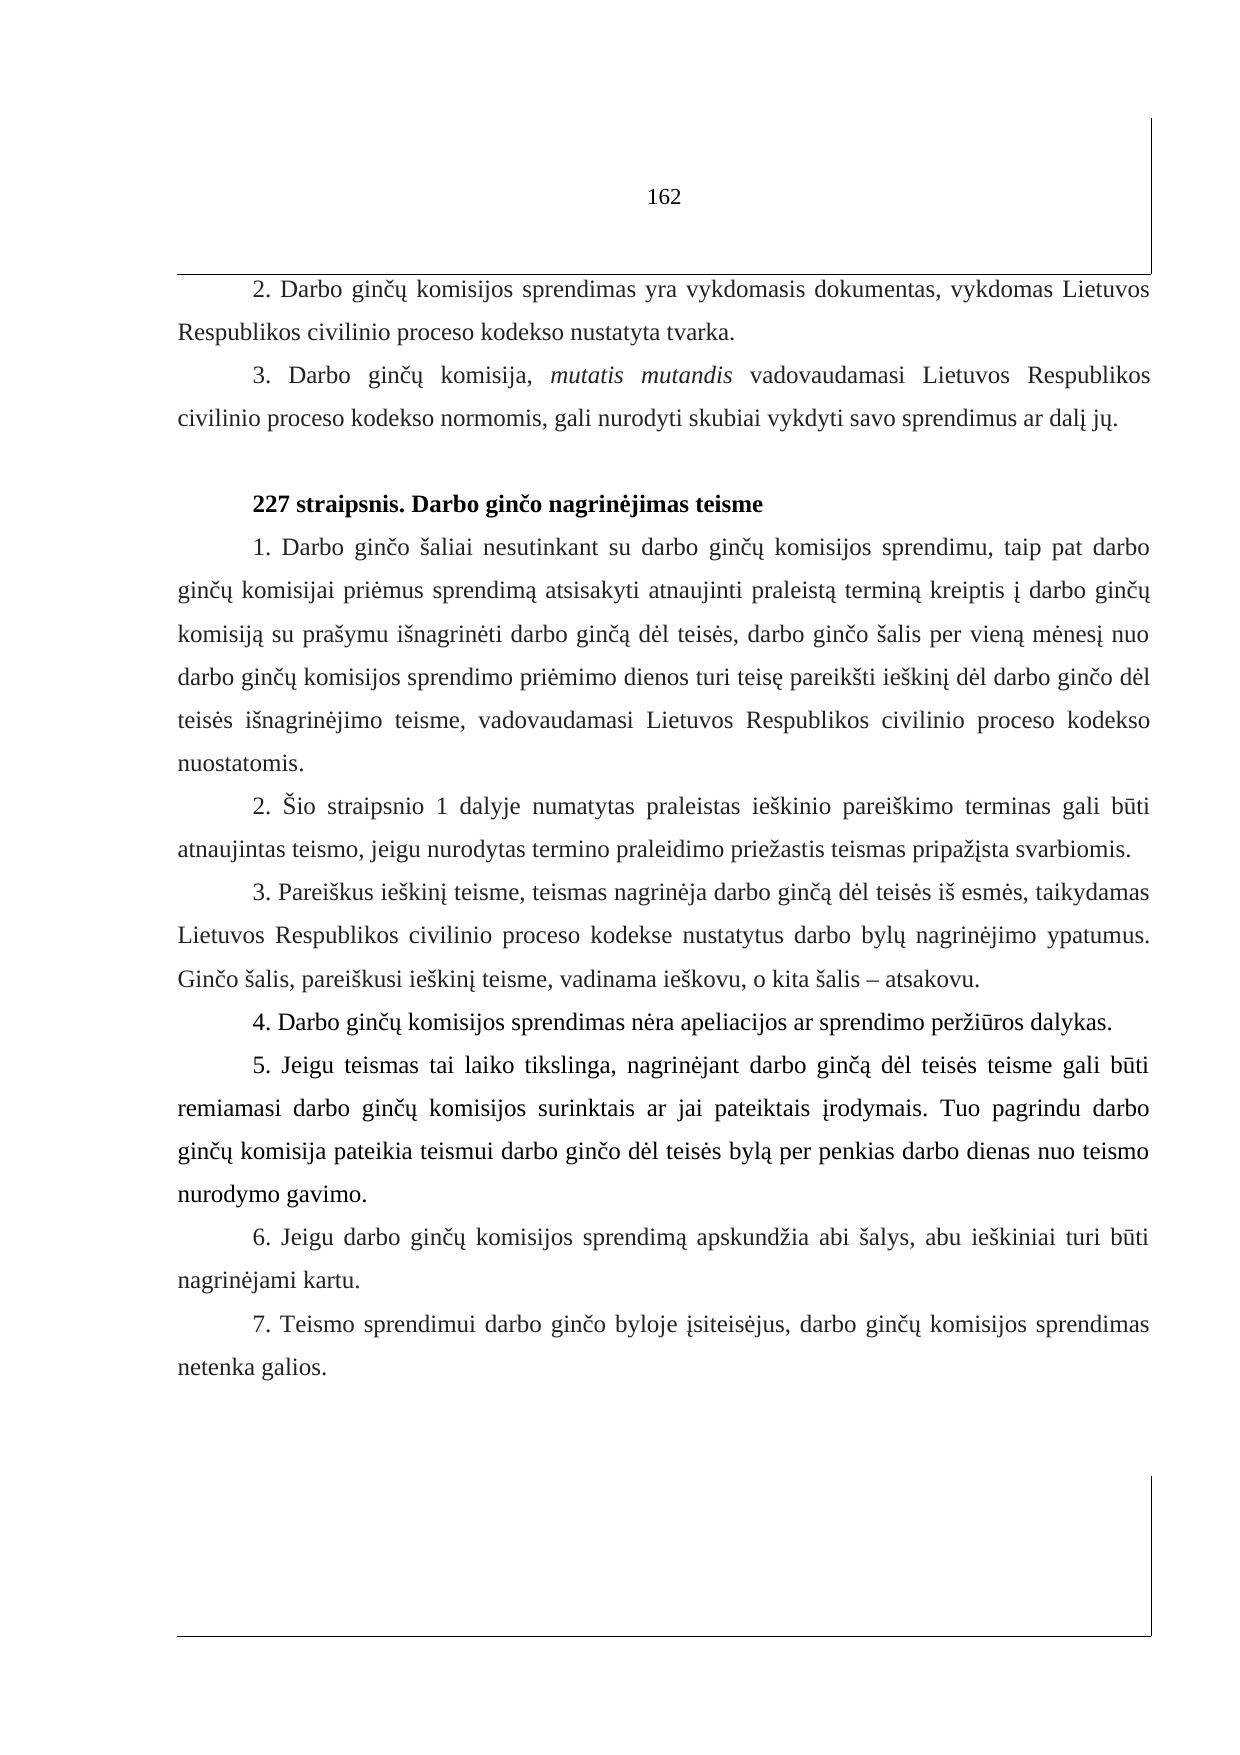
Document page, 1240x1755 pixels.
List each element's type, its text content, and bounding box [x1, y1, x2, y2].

text 3. Darbo ginčų komisija, mutatis mutandis vadovaudamasi Lietuvos Respublikos civilinio proceso kodekso normomis, gali nurodyti skubiai vykdyti savo sprendimus ar dalį jų. [177, 360, 1151, 432]
text 3. Pareiškus ieškinį teisme, teismas nagrinėja darbo ginčą dėl teisės iš esmės, taikydamas Lietuvos Respublikos civilinio proceso kodekse nustatytus darbo bylų nagrinėjimo ypatumus. Ginčo šalis, pareiškusi ieškinį teisme, vadinama ieškovu, o kita šalis – atsakovu. [177, 877, 1151, 992]
text 2. Šio straipsnio 1 dalyje numatytas praleistas ieškinio pareiškimo terminas gali būti atnaujintas teismo, jeigu nurodytas termino praleidimo priežastis teismas pripažįsta svarbiomis. [177, 791, 1151, 863]
text 5. Jeigu teismas tai laiko tikslinga, nagrinėjant darbo ginčą dėl teisės teisme gali būti remiamasi darbo ginčų komisijos surinktais ar jai pateiktais įrodymais. Tuo pagrindu darbo ginčų komisija pateikia teismui darbo ginčo dėl teisės bylą per penkias darbo dienas nuo teismo nurodymo gavimo. [177, 1050, 1151, 1208]
text 227 straipsnis. Darbo ginčo nagrinėjimas teisme [177, 489, 1151, 518]
text 2. Darbo ginčų komisijos sprendimas yra vykdomasis dokumentas, vykdomas Lietuvos Respublikos civilinio proceso kodekso nustatyta tvarka. [177, 274, 1151, 346]
text 7. Teismo sprendimui darbo ginčo byloje įsiteisėjus, darbo ginčų komisijos sprendimas netenka galios. [177, 1309, 1151, 1381]
text 4. Darbo ginčų komisijos sprendimas nėra apeliacijos ar sprendimo peržiūros dalykas. [177, 1007, 1151, 1036]
text 6. Jeigu darbo ginčų komisijos sprendimą apskundžia abi šalys, abu ieškiniai turi būti nagrinėjami kartu. [177, 1222, 1151, 1294]
text 1. Darbo ginčo šaliai nesutinkant su darbo ginčų komisijos sprendimu, taip pat darbo ginčų komisijai priėmus sprendimą atsisakyti atnaujinti praleistą terminą kreiptis į darbo ginčų komisiją su prašymu išnagrinėti darbo ginčą dėl teisės, darbo ginčo šalis per vieną mėnesį nuo darbo ginčų komisijos sprendimo priėmimo dienos turi teisę pareikšti ieškinį dėl darbo ginčo dėl teisės išnagrinėjimo teisme, vadovaudamasi Lietuvos Respublikos civilinio proceso kodekso nuostatomis. [177, 532, 1151, 777]
